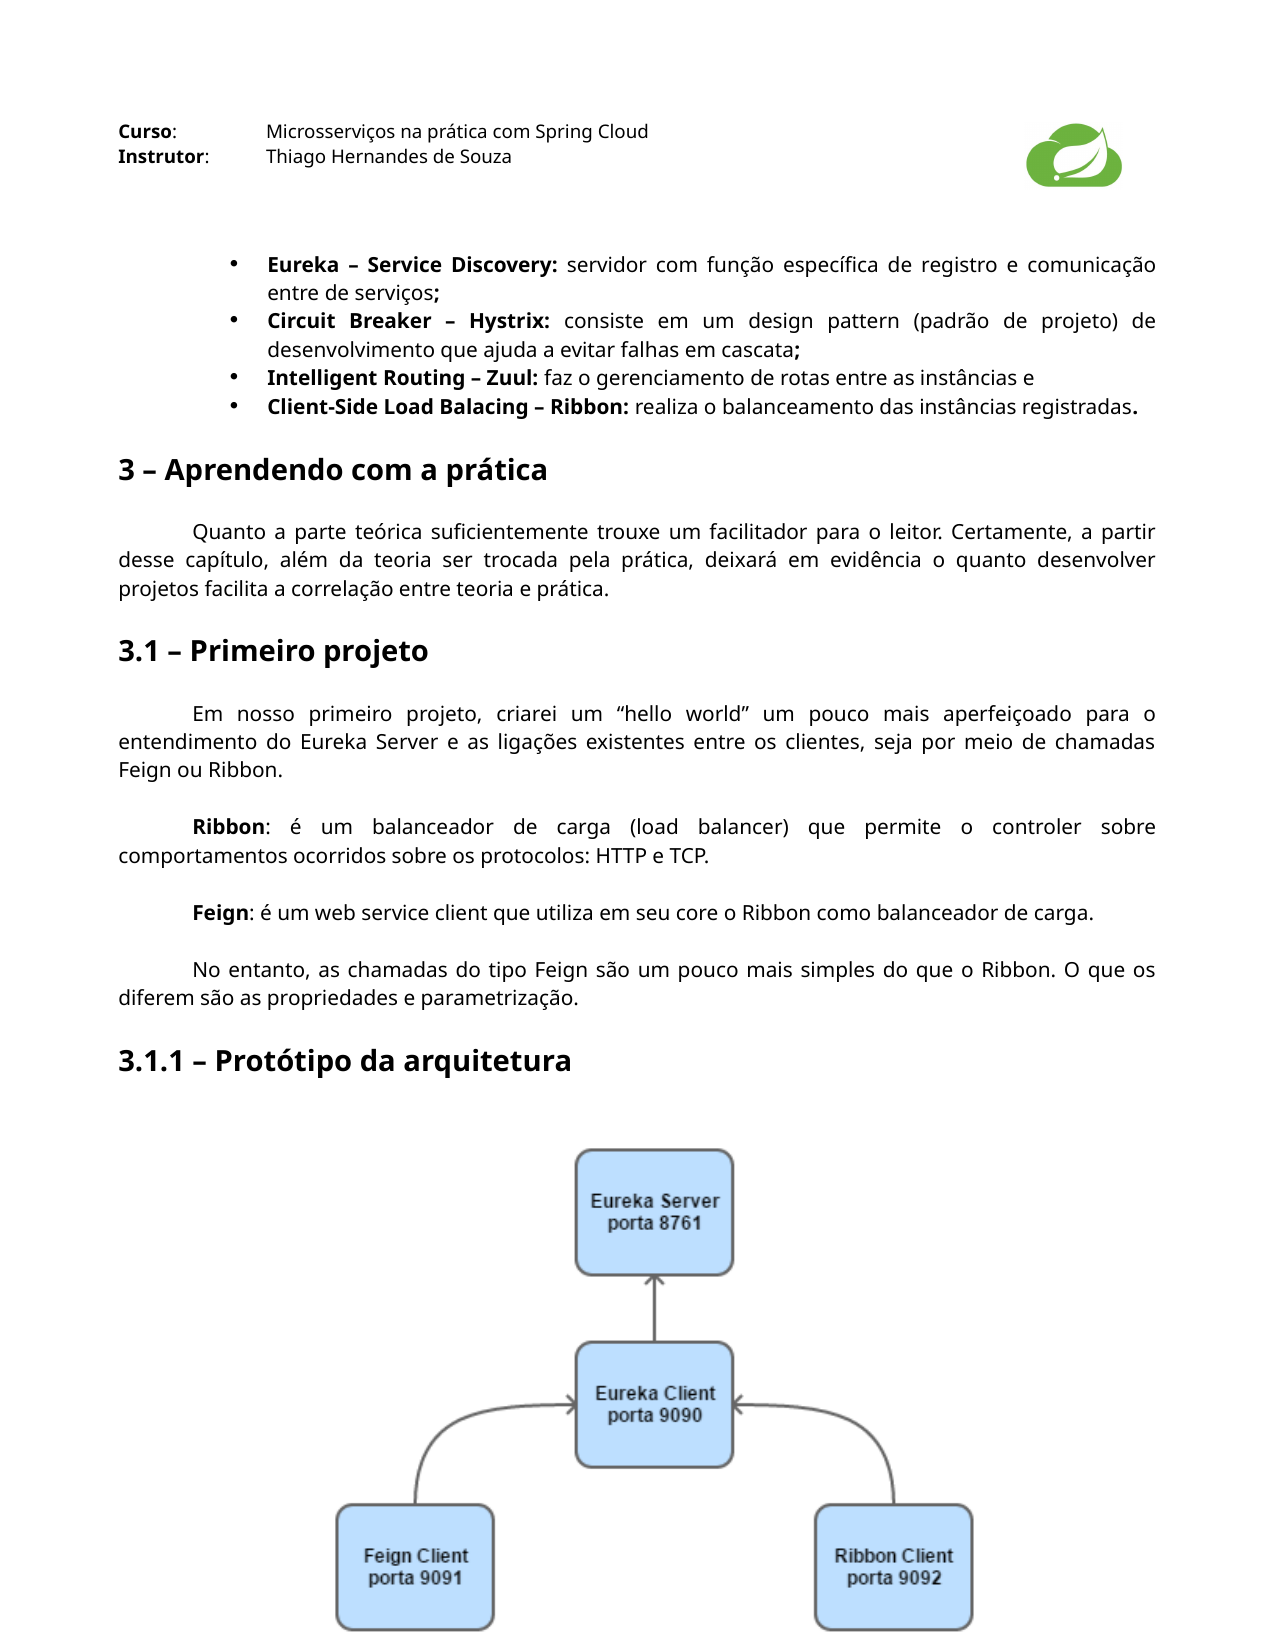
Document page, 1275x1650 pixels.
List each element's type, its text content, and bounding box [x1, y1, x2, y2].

list Intelligent Routing – Zuul: faz o gerenciamento de rotas entre as instâncias e [229, 363, 1157, 392]
text 3 – Aprendendo com a prática [118, 449, 1157, 488]
picture [327, 1136, 980, 1641]
text Ribbon: é um balanceador de carga (load balancer) que permite o controler sobre comportamentos ocorridos sobre os protocolos: HTTP e TCP. [118, 812, 1157, 869]
text Em nosso primeiro projeto, criarei um “hello world” um pouco mais aperfeiçoado para o entendimento do Eureka Server e as ligações existentes entre os clientes, seja por meio de chamadas Feign ou Ribbon. [118, 699, 1157, 784]
text 3.1.1 – Protótipo da arquitetura [118, 1040, 1157, 1080]
list Circuit Breaker – Hystrix: consiste em um design pattern (padrão de projeto) de desenvolvimento que ajuda a evitar falhas em cascata; [229, 307, 1157, 363]
list Client-Side Load Balacing – Ribbon: realiza o balanceamento das instâncias registradas. [229, 392, 1157, 420]
text 3.1 – Primeiro projeto [118, 631, 1157, 670]
picture [1024, 122, 1123, 190]
text Quanto a parte teórica suficientemente trouxe um facilitador para o leitor. Certamente, a partir desse capítulo, além da teoria ser trocada pela prática, deixará em evidência o quanto desenvolver projetos facilita a correlação entre teoria e prática. [118, 517, 1157, 602]
text No entanto, as chamadas do tipo Feign são um pouco mais simples do que o Ribbon. O que os diferem são as propriedades e parametrização. [118, 955, 1157, 1012]
text Feign: é um web service client que utiliza em seu core o Ribbon como balanceador de carga. [118, 898, 1157, 926]
list Eureka – Service Discovery: servidor com função específica de registro e comunicação entre de serviços; [229, 250, 1157, 307]
